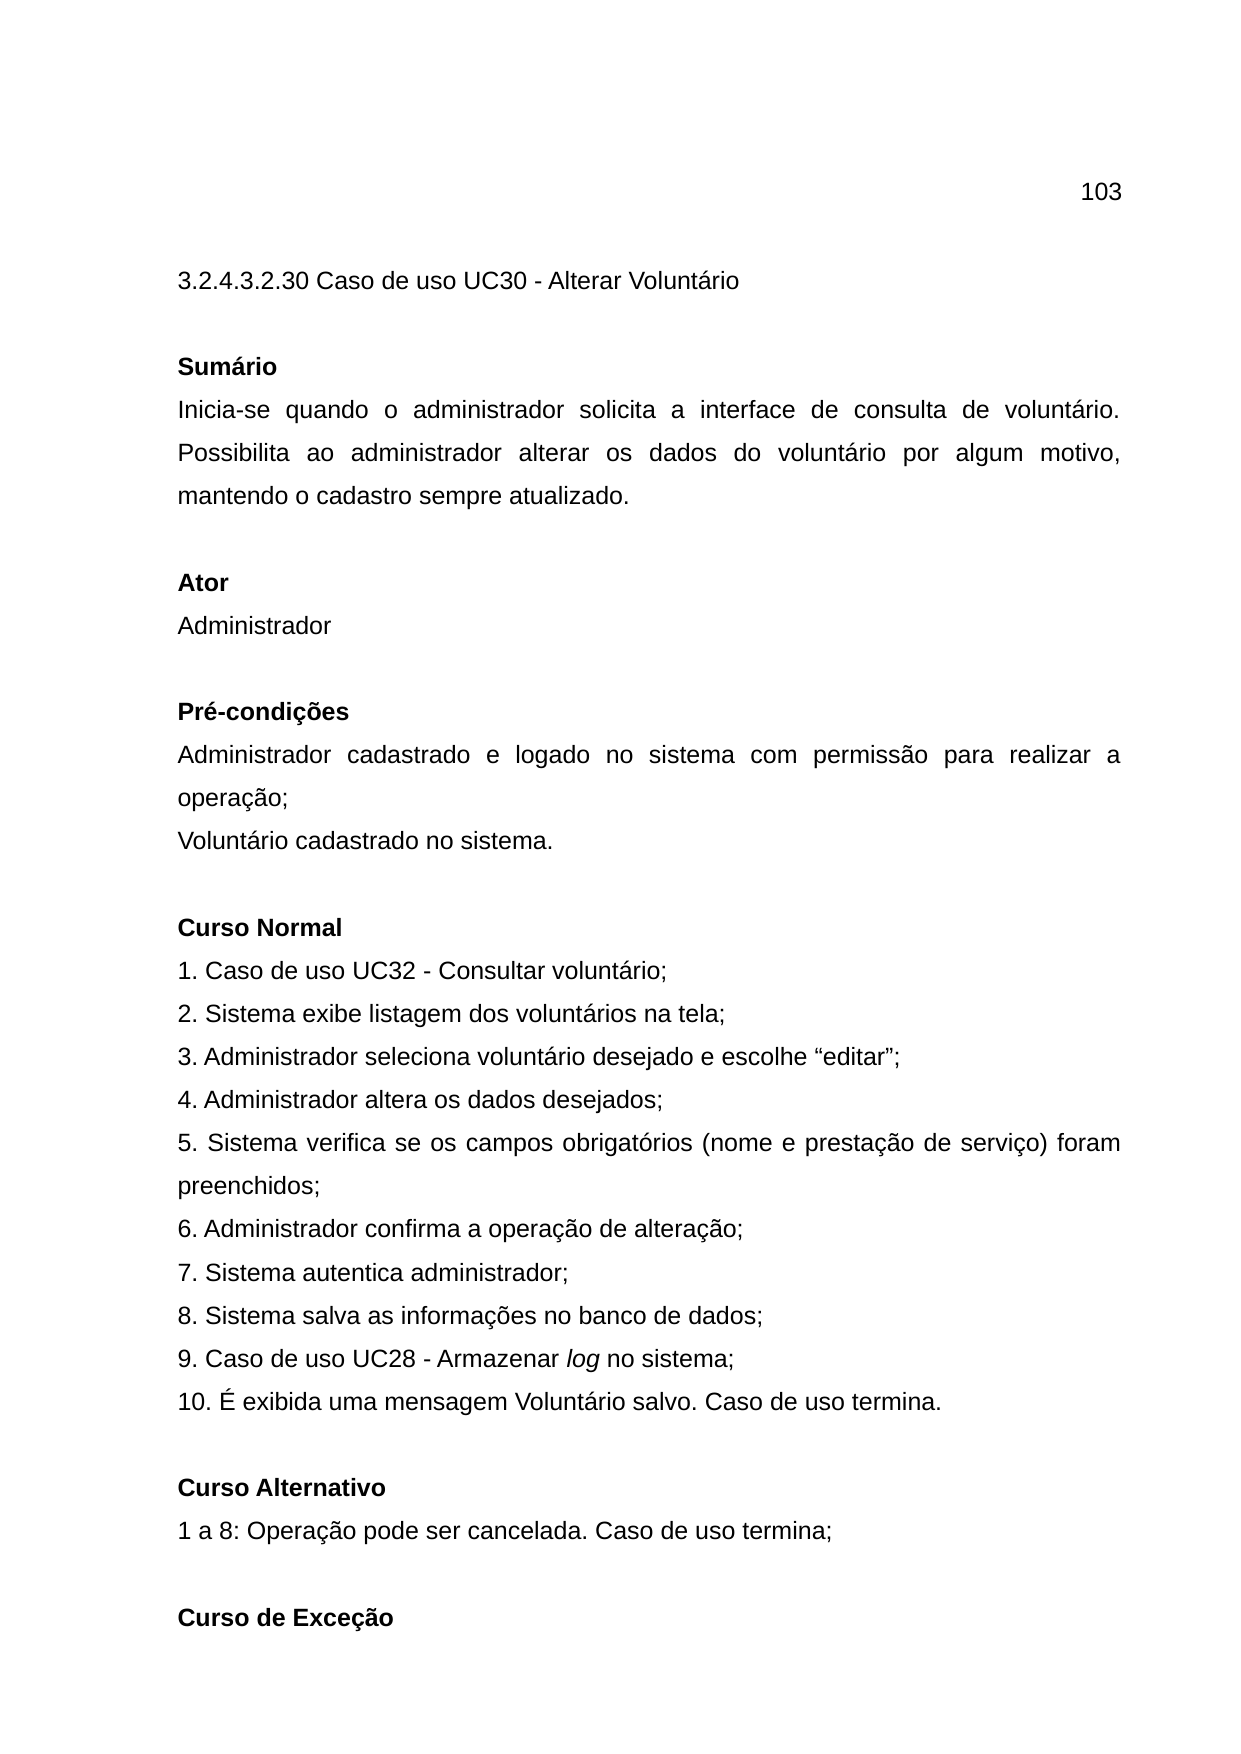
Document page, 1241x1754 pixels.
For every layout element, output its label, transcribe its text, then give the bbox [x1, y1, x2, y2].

text 3. Administrador seleciona voluntário desejado e escolhe “editar”; 4. Administrador altera os dados desejados; [177, 1042, 1122, 1114]
text Administrador cadastrado e logado no sistema com permissão para realizar a operação; [177, 740, 1122, 812]
text Ator [177, 568, 1122, 596]
text 9. Caso de uso UC28 - Armazenar log no sistema; [177, 1344, 1122, 1373]
text Curso Alternativo [177, 1473, 1122, 1502]
text 1 a 8: Operação pode ser cancelada. Caso de uso termina; [177, 1516, 1122, 1545]
text 1. Caso de uso UC32 - Consultar voluntário; [177, 956, 1122, 984]
text 3.2.4.3.2.30 Caso de uso UC30 - Alterar Voluntário [177, 266, 1122, 294]
text Voluntário cadastrado no sistema. [177, 826, 1122, 855]
text 8. Sistema salva as informações no banco de dados; [177, 1301, 1122, 1329]
text 10. É exibida uma mensagem Voluntário salvo. Caso de uso termina. [177, 1387, 1122, 1416]
text Curso de Exceção [177, 1603, 1122, 1631]
text Administrador [177, 611, 1122, 639]
text Curso Normal [177, 913, 1122, 941]
text 7. Sistema autentica administrador; [177, 1258, 1122, 1286]
text Pré-condições [177, 697, 1122, 726]
text 6. Administrador confirma a operação de alteração; [177, 1214, 1122, 1243]
text Inicia-se quando o administrador solicita a interface de consulta de voluntário. Possibilita ao administrador alterar os dados do voluntário por algum motivo, mantendo o cadastro sempre atualizado. [177, 395, 1122, 510]
text Sumário [177, 352, 1122, 381]
text 2. Sistema exibe listagem dos voluntários na tela; [177, 999, 1122, 1028]
text 5. Sistema verifica se os campos obrigatórios (nome e prestação de serviço) foram preenchidos; [177, 1128, 1122, 1200]
